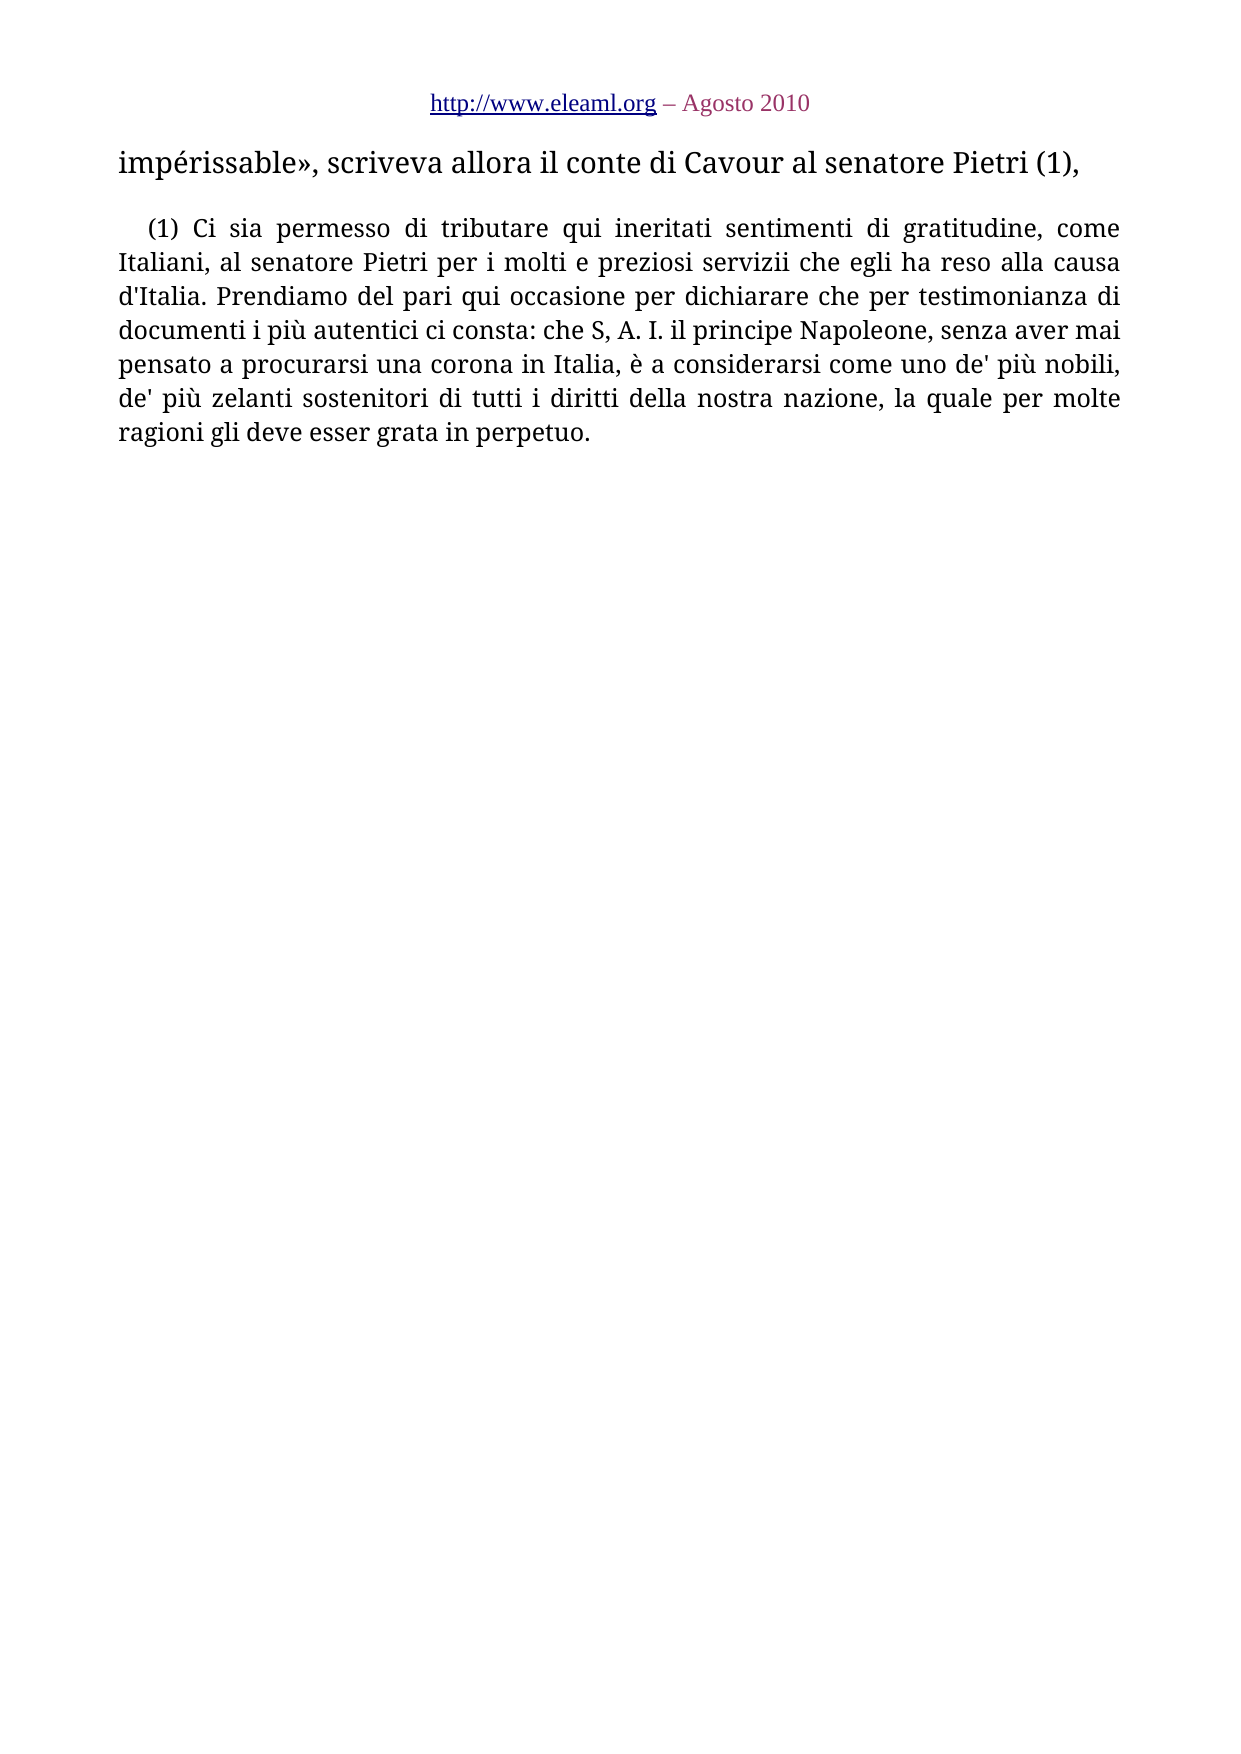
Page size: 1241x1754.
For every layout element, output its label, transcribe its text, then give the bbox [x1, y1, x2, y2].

text impérissable», scriveva allora il conte di Cavour al senatore Pietri (1), [118, 142, 1122, 182]
text (1) Ci sia permesso di tributare qui ineritati sentimenti di gratitudine, come Italiani, al senatore Pietri per i molti e preziosi servizii che egli ha reso alla causa d'Italia. Prendiamo del pari qui occasione per dichiarare che per testimonianza di documenti i più autentici ci consta: che S, A. I. il principe Napoleone, senza aver mai pensato a procurarsi una corona in Italia, è a considerarsi come uno de' più nobili, de' più zelanti sostenitori di tutti i diritti della nostra nazione, la quale per molte ragioni gli deve esser grata in perpetuo. [118, 211, 1122, 449]
